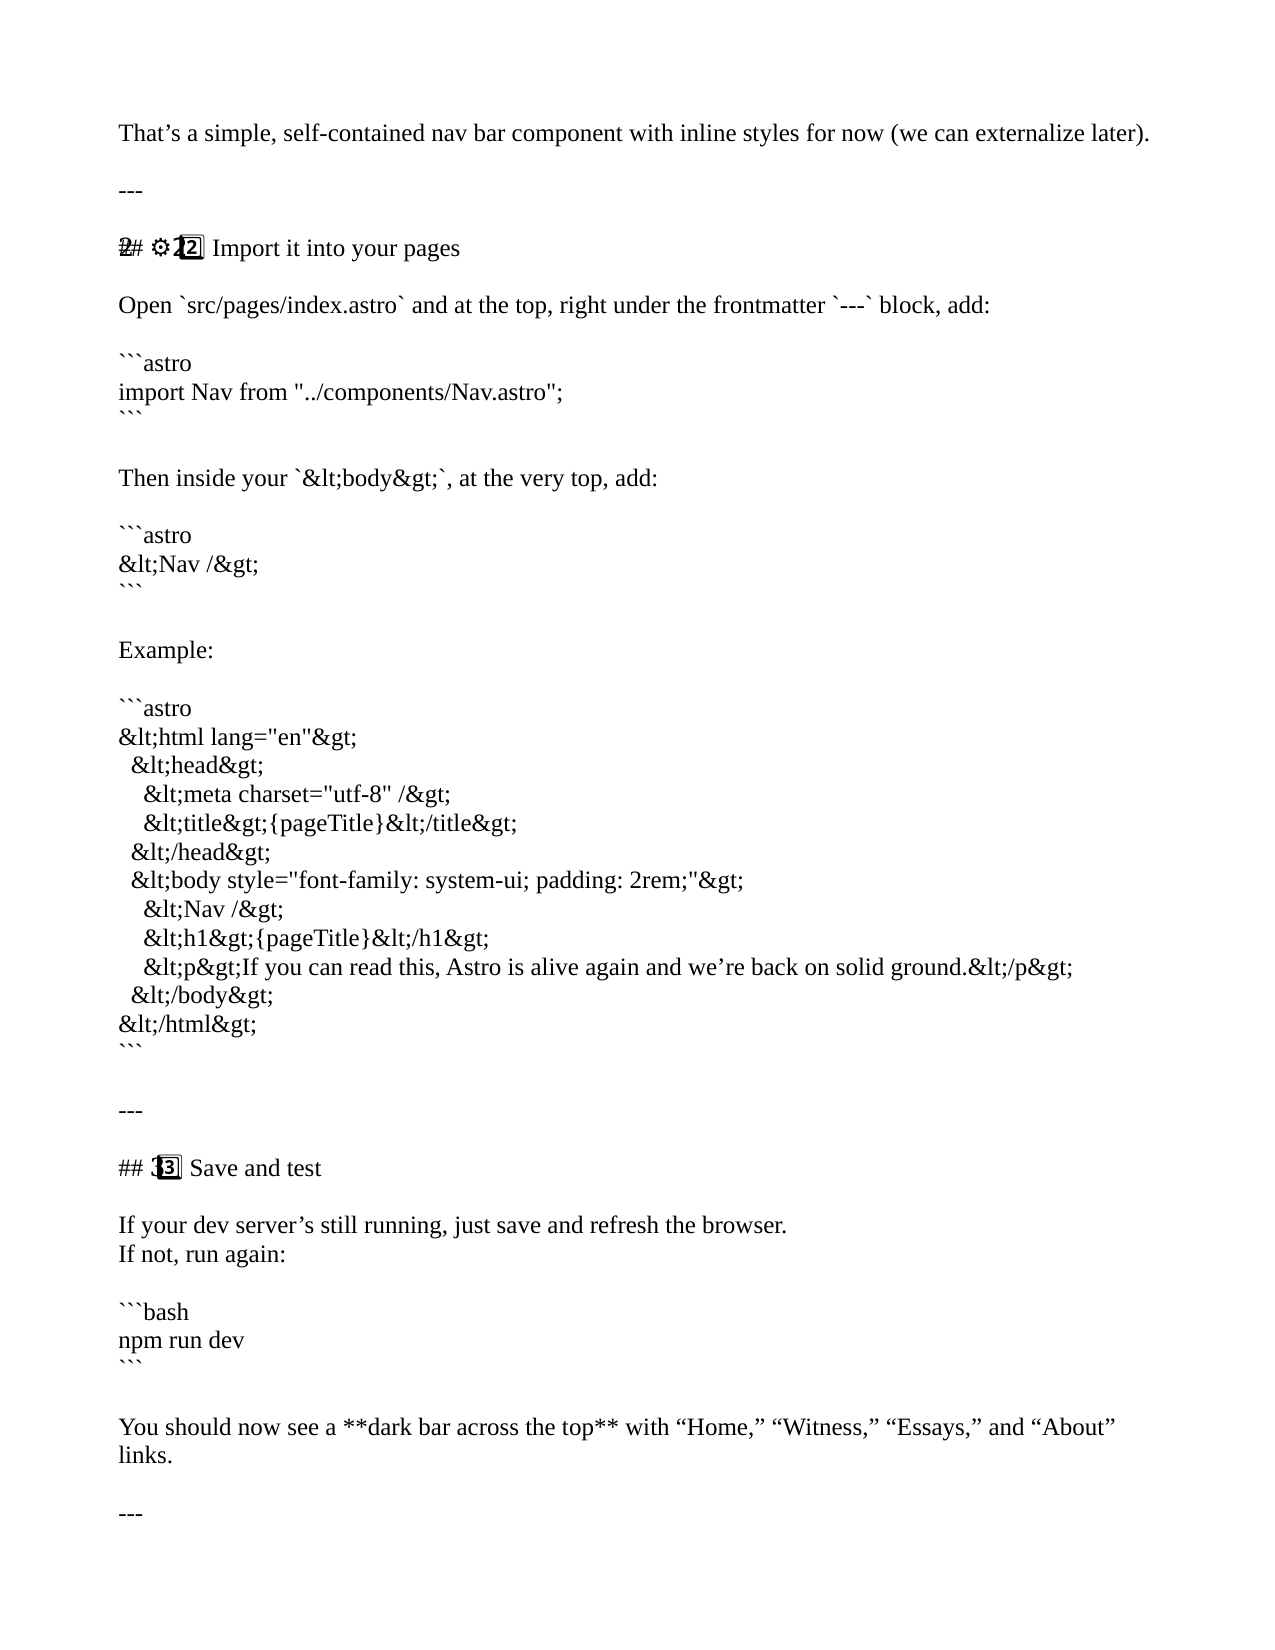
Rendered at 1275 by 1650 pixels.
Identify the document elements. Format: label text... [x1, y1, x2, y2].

text &lt;Nav /&gt; [118, 894, 1157, 923]
text import Nav from "../components/Nav.astro"; [118, 377, 1157, 406]
text You should now see a **dark bar across the top** with “Home,” “Witness,” “Essays,” and “About” links. [118, 1412, 1157, 1469]
text ``` [118, 1038, 1157, 1067]
text That’s a simple, self-contained nav bar component with inline styles for now (we can externalize later). [118, 118, 1157, 147]
text &lt;head&gt; [118, 751, 1157, 779]
text npm run dev [118, 1326, 1157, 1354]
text --- [118, 1498, 1157, 1527]
text ``` [118, 578, 1157, 607]
text &lt;Nav /&gt; [118, 549, 1157, 578]
text ```bash [118, 1297, 1157, 1326]
text ``` [118, 406, 1157, 434]
text &lt;p&gt;If you can read this, Astro is alive again and we’re back on solid ground.&lt;/p&gt; [118, 952, 1157, 981]
text &lt;/body&gt; [118, 981, 1157, 1009]
text ```astro [118, 348, 1157, 377]
text ## 🧩 3️⃣ Save and test [118, 1153, 1157, 1182]
text ```astro [118, 693, 1157, 722]
text If not, run again: [118, 1239, 1157, 1268]
text &lt;html lang="en"&gt; [118, 722, 1157, 751]
text &lt;body style="font-family: system-ui; padding: 2rem;"&gt; [118, 866, 1157, 894]
text Example: [118, 636, 1157, 664]
text --- [118, 1096, 1157, 1124]
text ``` [118, 1354, 1157, 1383]
text &lt;/head&gt; [118, 837, 1157, 866]
text &lt;title&gt;{pageTitle}&lt;/title&gt; [118, 808, 1157, 837]
text If your dev server’s still running, just save and refresh the browser. [118, 1211, 1157, 1239]
text Then inside your `&lt;body&gt;`, at the very top, add: [118, 463, 1157, 492]
text &lt;meta charset="utf-8" /&gt; [118, 779, 1157, 808]
text &lt;h1&gt;{pageTitle}&lt;/h1&gt; [118, 923, 1157, 952]
text &lt;/html&gt; [118, 1009, 1157, 1038]
text --- [118, 176, 1157, 204]
text Open `src/pages/index.astro` and at the top, right under the frontmatter `---` block, add: [118, 291, 1157, 319]
text ```astro [118, 521, 1157, 549]
text ## ⚙️ 2️⃣ Import it into your pages [118, 233, 1157, 262]
